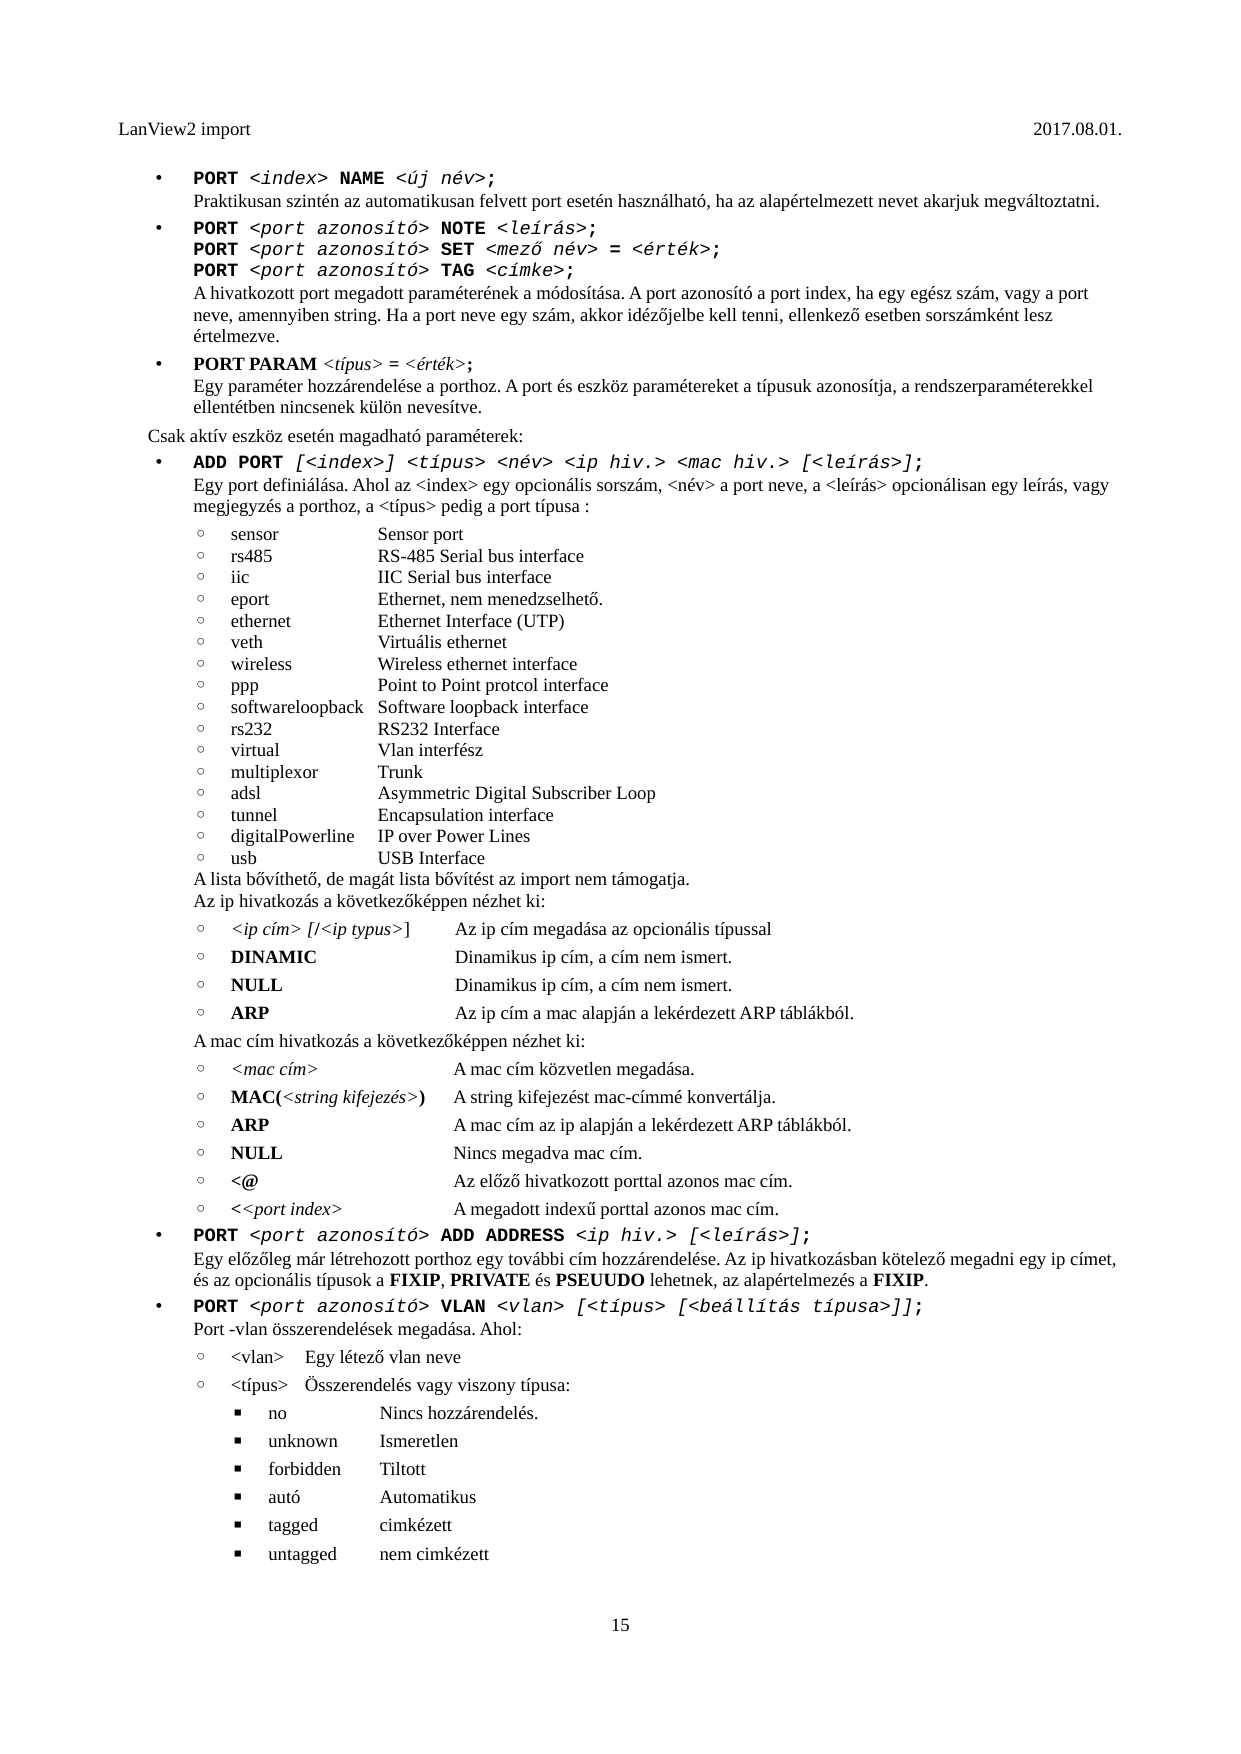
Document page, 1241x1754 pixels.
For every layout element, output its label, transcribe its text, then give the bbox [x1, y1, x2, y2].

list tagged cimkézett [231, 1514, 1122, 1536]
list PORT <index> NAME <új név>; Praktikusan szintén az automatikusan felvett port esetén használható, ha az alapértelmezett nevet akarjuk megváltoztatni. [156, 169, 1122, 212]
list NULL Nincs megadva mac cím. [193, 1142, 1122, 1164]
list rs232 RS232 Interface [193, 717, 1122, 739]
list veth Virtuális ethernet [193, 631, 1122, 653]
list ethernet Ethernet Interface (UTP) [193, 609, 1122, 631]
list unknown Ismeretlen [231, 1430, 1122, 1452]
list usb USB Interface [193, 847, 1122, 868]
list <<port index> A megadott indexű porttal azonos mac cím. [193, 1198, 1122, 1220]
list DINAMIC Dinamikus ip cím, a cím nem ismert. [193, 946, 1122, 967]
list adsl Asymmetric Digital Subscriber Loop [193, 782, 1122, 804]
list <típus> Összerendelés vagy viszony típusa: [193, 1374, 1122, 1396]
list <vlan> Egy létező vlan neve [193, 1346, 1122, 1368]
list rs485 RS-485 Serial bus interface [193, 545, 1122, 566]
list eport Ethernet, nem menedzselhető. [193, 588, 1122, 609]
list <@ Az előző hivatkozott porttal azonos mac cím. [193, 1170, 1122, 1192]
list tunnel Encapsulation interface [193, 804, 1122, 825]
list PORT <port azonosító> VLAN <vlan> [<típus> [<beállítás típusa>]]; Port -vlan összerendelések megadása. Ahol: [156, 1297, 1122, 1340]
list wireless Wireless ethernet interface [193, 653, 1122, 674]
list NULL Dinamikus ip cím, a cím nem ismert. [193, 974, 1122, 996]
list PORT <port azonosító> ADD ADDRESS <ip hiv.> [<leírás>]; Egy előzőleg már létrehozott porthoz egy további cím hozzárendelése. Az ip hivatkozásban kötelező megadni egy ip címet, és az opcionális típusok a FIXIP, PRIVATE és PSEUUDO lehetnek, az alapértelmezés a FIXIP. [156, 1226, 1122, 1291]
list A mac cím hivatkozás a következőképpen nézhet ki: [156, 1030, 1122, 1052]
list PORT PARAM <típus> = <érték>; Egy paraméter hozzárendelése a porthoz. A port és eszköz paramétereket a típusuk azonosítja, a rendszerparaméterekkel ellentétben nincsenek külön nevesítve. [156, 353, 1122, 418]
list MAC(<string kifejezés>) A string kifejezést mac-címmé konvertálja. [193, 1086, 1122, 1108]
list ARP Az ip cím a mac alapján a lekérdezett ARP táblákból. [193, 1002, 1122, 1023]
list autó Automatikus [231, 1486, 1122, 1508]
list untagged nem cimkézett [231, 1542, 1122, 1564]
list iic IIC Serial bus interface [193, 566, 1122, 588]
list digitalPowerline IP over Power Lines [193, 825, 1122, 847]
list ARP A mac cím az ip alapján a lekérdezett ARP táblákból. [193, 1114, 1122, 1136]
list ppp Point to Point protcol interface [193, 674, 1122, 696]
list sensor Sensor port [193, 523, 1122, 545]
list multiplexor Trunk [193, 761, 1122, 782]
list A lista bővíthető, de magát lista bővítést az import nem támogatja. Az ip hivatkozás a következőképpen nézhet ki: [156, 868, 1122, 911]
list no Nincs hozzárendelés. [231, 1402, 1122, 1424]
list <mac cím> A mac cím közvetlen megadása. [193, 1058, 1122, 1079]
text Csak aktív eszköz esetén magadható paraméterek: [118, 424, 1122, 446]
list <ip cím> [/<ip typus>] Az ip cím megadása az opcionális típussal [193, 918, 1122, 939]
list ADD PORT [<index>] <típus> <név> <ip hiv.> <mac hiv.> [<leírás>]; Egy port definiálása. Ahol az <index> egy opcionális sorszám, <név> a port neve, a <leírás> opcionálisan egy leírás, vagy megjegyzés a porthoz, a <típus> pedig a port típusa : [156, 452, 1122, 517]
list softwareloopback Software loopback interface [193, 696, 1122, 717]
list forbidden Tiltott [231, 1458, 1122, 1480]
list PORT <port azonosító> NOTE <leírás>; PORT <port azonosító> SET <mező név> = <érték>; PORT <port azonosító> TAG <címke>; A hivatkozott port megadott paraméterének a módosítása. A port azonosító a port index, ha egy egész szám, vagy a port neve, amennyiben string. Ha a port neve egy szám, akkor idézőjelbe kell tenni, ellenkező esetben sorszámként lesz értelmezve. [156, 218, 1122, 347]
list virtual Vlan interfész [193, 739, 1122, 761]
